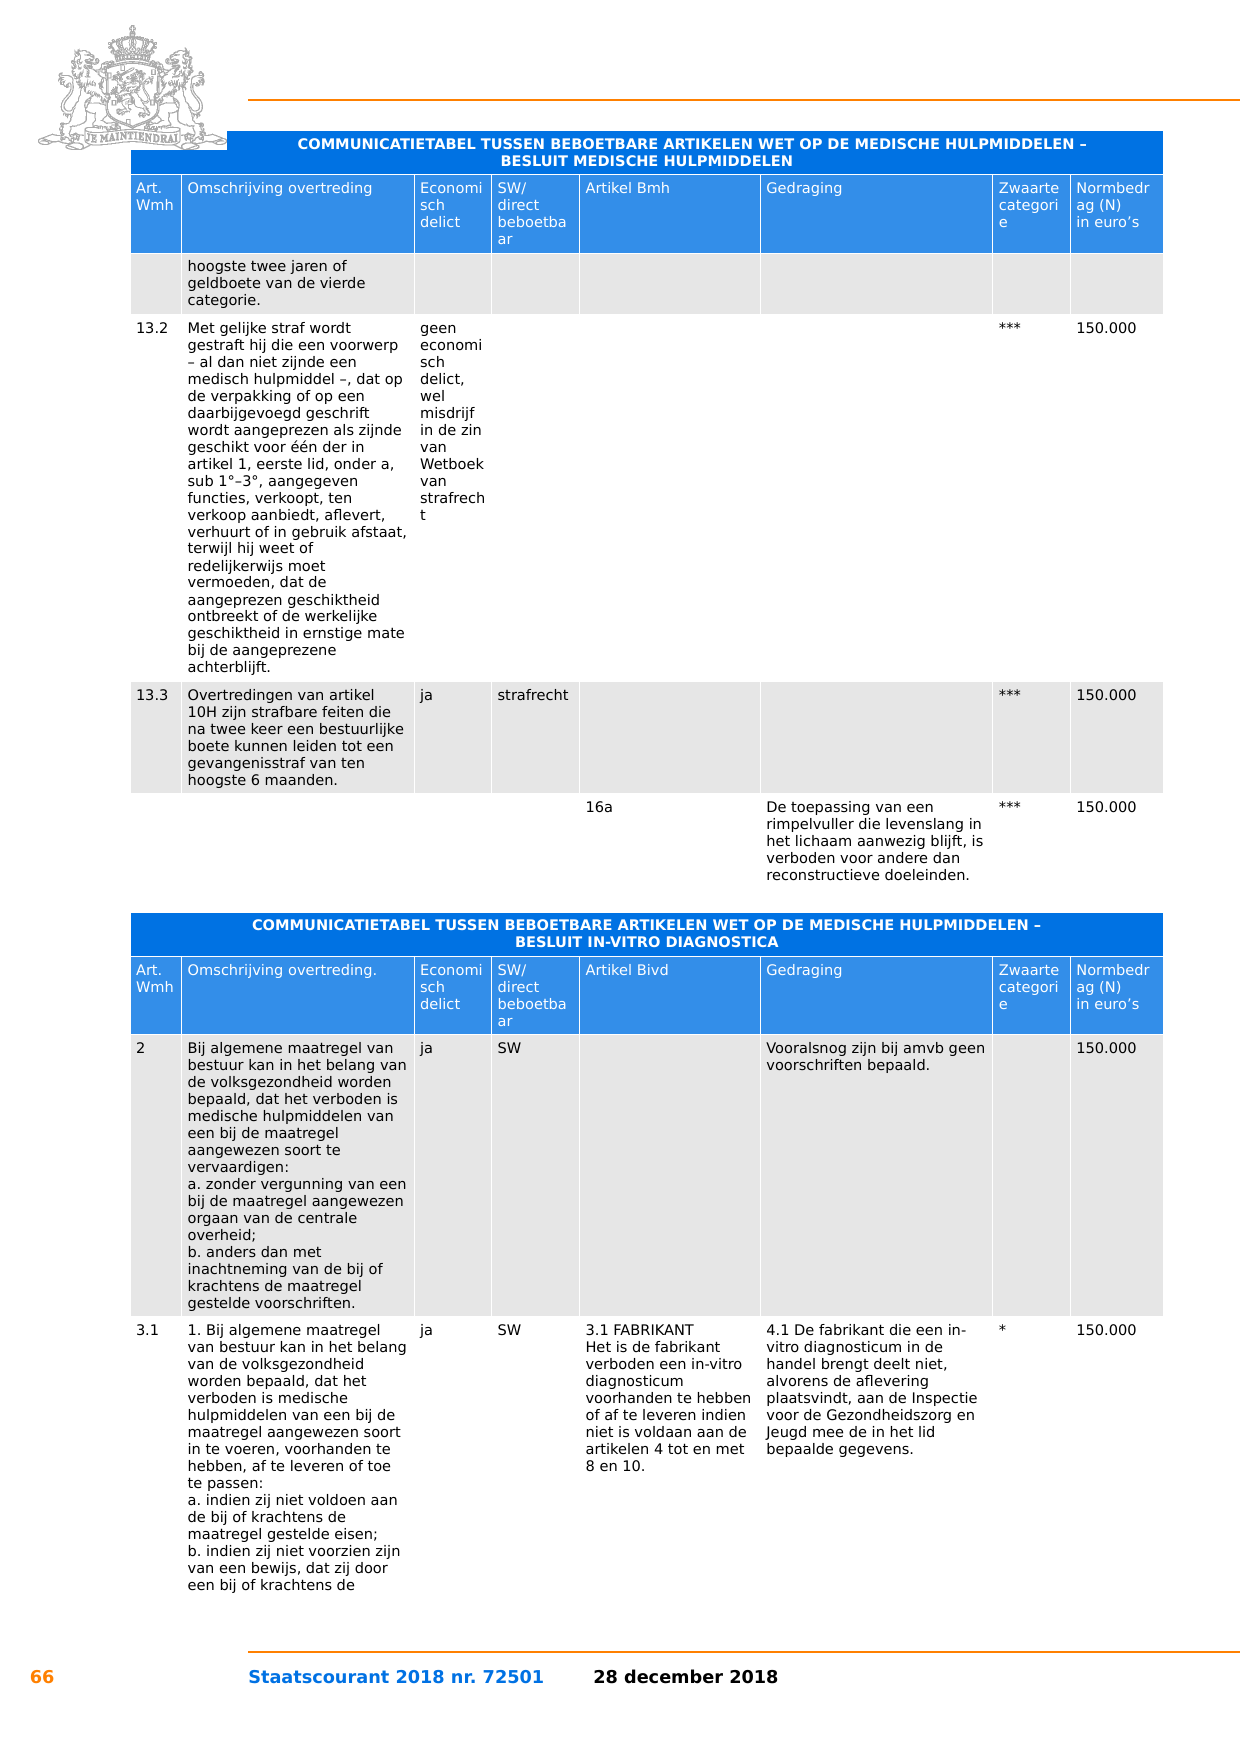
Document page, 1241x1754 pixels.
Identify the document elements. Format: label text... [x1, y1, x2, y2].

table_cell [131, 794, 181, 888]
table_cell [761, 254, 992, 314]
table_cell 150.000 [1071, 1317, 1163, 1598]
table_cell *** [993, 794, 1070, 888]
table_cell [492, 254, 579, 314]
table_cell 13.2 [131, 315, 181, 681]
table_cell 4.1 De fabrikant die een in-vitro diagnosticum in de handel brengt deelt niet, alvorens de aflevering plaatsvindt, aan de Inspectie voor de Gezondheidszorg en Jeugd mee de in het lid bepaalde gegevens. [761, 1317, 992, 1598]
table_cell [415, 254, 491, 314]
table_cell [492, 794, 579, 888]
table_cell Art. Wmh [131, 957, 181, 1034]
table_cell ja [415, 1317, 491, 1598]
picture [38, 25, 227, 150]
table_cell *** [993, 682, 1070, 793]
table_cell Normbedrag (N) in euro’s [1071, 957, 1163, 1034]
table_cell * [993, 1317, 1070, 1598]
table_cell Met gelijke straf wordt gestraft hij die een voorwerp – al dan niet zijnde een medisch hulpmiddel –, dat op de verpakking of op een daarbijgevoegd geschrift wordt aangeprezen als zijnde geschikt voor één der in artikel 1, eerste lid, onder a, sub 1°–3°, aangegeven functies, verkoopt, ten verkoop aanbiedt, aflevert, verhuurt of in gebruik afstaat, terwijl hij weet of redelijkerwijs moet vermoeden, dat de aangeprezen geschiktheid ontbreekt of de werkelijke geschiktheid in ernstige mate bij de aangeprezene achterblijft. [182, 315, 414, 681]
table_cell [580, 315, 760, 681]
table_header COMMUNICATIETABEL TUSSEN BEBOETBARE ARTIKELEN WET OP DE MEDISCHE HULPMIDDELEN – BESLUIT MEDISCHE HULPMIDDELEN [131, 131, 1163, 174]
table_cell Omschrijving overtreding. [182, 957, 414, 1034]
table_cell 150.000 [1071, 794, 1163, 888]
table_cell [580, 1035, 760, 1316]
table_cell 3.1 [131, 1317, 181, 1598]
table_cell SW [492, 1035, 579, 1316]
table_cell Art. Wmh [131, 175, 181, 253]
table_cell 1. Bij algemene maatregel van bestuur kan in het belang van de volksgezondheid worden bepaald, dat het verboden is medische hulpmiddelen van een bij de maatregel aangewezen soort in te voeren, voorhanden te hebben, af te leveren of toe te passen: a. indien zij niet voldoen aan de bij of krachtens de maatregel gestelde eisen; b. indien zij niet voorzien zijn van een bewijs, dat zij door een bij of krachtens de [182, 1317, 414, 1598]
table_cell [580, 682, 760, 793]
table_cell Omschrijving overtreding [182, 175, 414, 253]
table_cell Economisch delict [415, 175, 491, 253]
table_cell SW [492, 1317, 579, 1598]
table_cell SW/ direct beboetbaar [492, 175, 579, 253]
table_cell Normbedrag (N) in euro’s [1071, 175, 1163, 253]
table_cell Artikel Bmh [580, 175, 760, 253]
table_cell geen economisch delict, wel misdrijf in de zin van Wetboek van strafrecht [415, 315, 491, 681]
table_cell Economisch delict [415, 957, 491, 1034]
table_cell ja [415, 1035, 491, 1316]
table_cell [580, 254, 760, 314]
table_cell [993, 254, 1070, 314]
table_cell [182, 794, 414, 888]
table_cell 2 [131, 1035, 181, 1316]
table_cell [761, 682, 992, 793]
table_cell Bij algemene maatregel van bestuur kan in het belang van de volksgezondheid worden bepaald, dat het verboden is medische hulpmiddelen van een bij de maatregel aangewezen soort te vervaardigen: a. zonder vergunning van een bij de maatregel aangewezen orgaan van de centrale overheid; b. anders dan met inachtneming van de bij of krachtens de maatregel gestelde voorschriften. [182, 1035, 414, 1316]
table_cell Overtredingen van artikel 10H zijn strafbare feiten die na twee keer een bestuurlijke boete kunnen leiden tot een gevangenisstraf van ten hoogste 6 maanden. [182, 682, 414, 793]
table_cell 16a [580, 794, 760, 888]
table_cell Vooralsnog zijn bij amvb geen voorschriften bepaald. [761, 1035, 992, 1316]
table_cell 150.000 [1071, 1035, 1163, 1316]
table_cell [131, 254, 181, 314]
table_cell [415, 794, 491, 888]
table_cell 13.3 [131, 682, 181, 793]
table_cell 3.1 FABRIKANT Het is de fabrikant verboden een in-vitro diagnosticum voorhanden te hebben of af te leveren indien niet is voldaan aan de artikelen 4 tot en met 8 en 10. [580, 1317, 760, 1598]
table_cell *** [993, 315, 1070, 681]
table_cell Zwaarte categorie [993, 957, 1070, 1034]
table_cell 150.000 [1071, 682, 1163, 793]
table_header COMMUNICATIETABEL TUSSEN BEBOETBARE ARTIKELEN WET OP DE MEDISCHE HULPMIDDELEN – BESLUIT IN-VITRO DIAGNOSTICA [131, 913, 1163, 956]
table_cell SW/ direct beboetbaar [492, 957, 579, 1034]
table_cell Gedraging [761, 175, 992, 253]
table_cell [492, 315, 579, 681]
table_cell Gedraging [761, 957, 992, 1034]
table_cell strafrecht [492, 682, 579, 793]
table_cell [993, 1035, 1070, 1316]
table_cell ja [415, 682, 491, 793]
table_cell Zwaarte categorie [993, 175, 1070, 253]
table_cell [1071, 254, 1163, 314]
table_cell [761, 315, 992, 681]
table_cell De toepassing van een rimpelvuller die levenslang in het lichaam aanwezig blijft, is verboden voor andere dan reconstructieve doeleinden. [761, 794, 992, 888]
table_cell Artikel Bivd [580, 957, 760, 1034]
table_cell hoogste twee jaren of geldboete van de vierde categorie. [182, 254, 414, 314]
table_cell 150.000 [1071, 315, 1163, 681]
